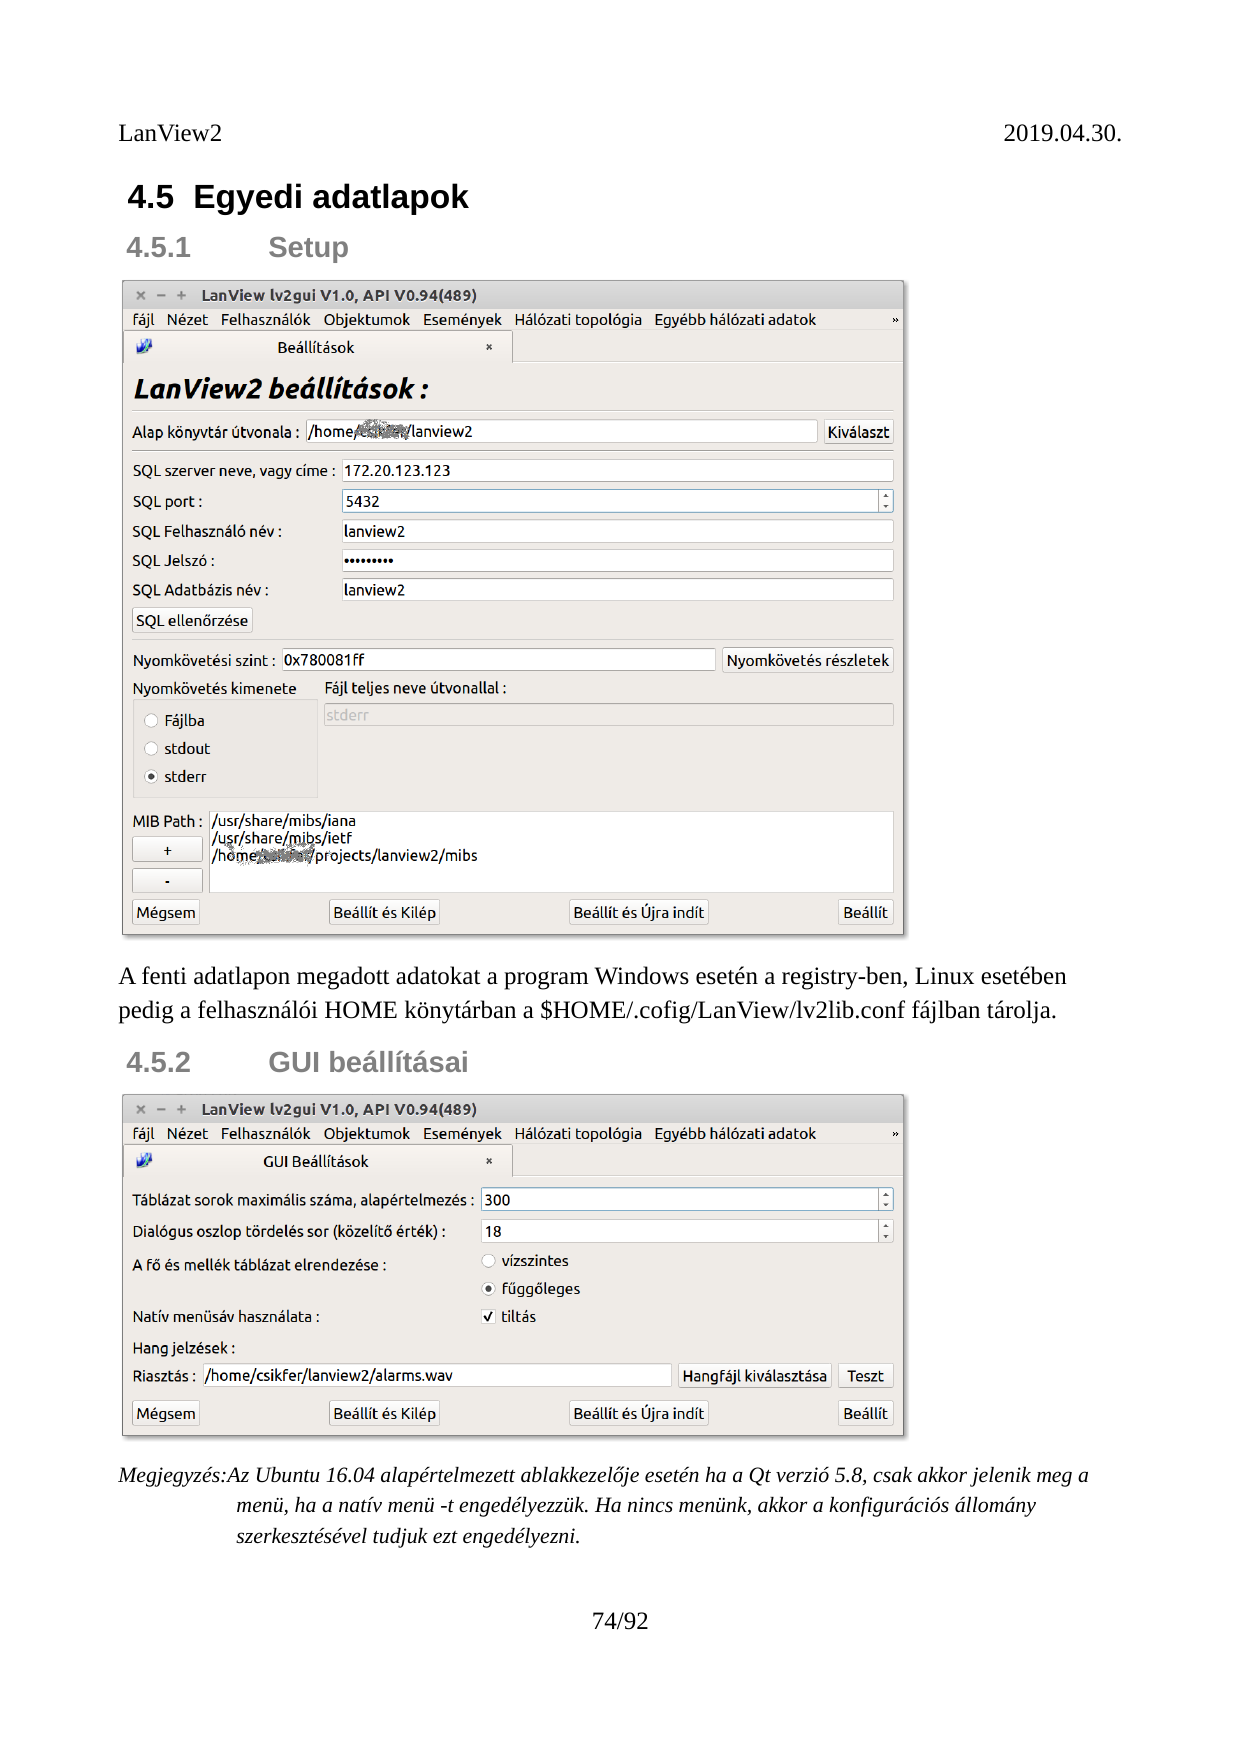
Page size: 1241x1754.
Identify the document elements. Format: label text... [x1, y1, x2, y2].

text A fenti adatlapon megadott adatokat a program Windows esetén a registry-ben, Linux esetében pedig a felhasználói HOME könytárban a $HOME/.cofig/LanView/lv2lib.conf fájlban tárolja. [118, 961, 1122, 1024]
subtitle Setup [118, 230, 1122, 264]
text Megjegyzés:Az Ubuntu 16.04 alapértelmezett ablakkezelője esetén ha a Qt verzió 5.8, csak akkor jelenik meg a menü, ha a natív menü -t engedélyezzük. Ha nincs menünk, akkor a konfigurációs állomány szerkesztésével tudjuk ezt engedélyezni. [118, 1462, 1122, 1548]
picture [118, 1090, 910, 1442]
subtitle Egyedi adatlapok [118, 177, 1122, 216]
picture [118, 276, 910, 941]
subtitle GUI beállításai [118, 1044, 1122, 1078]
